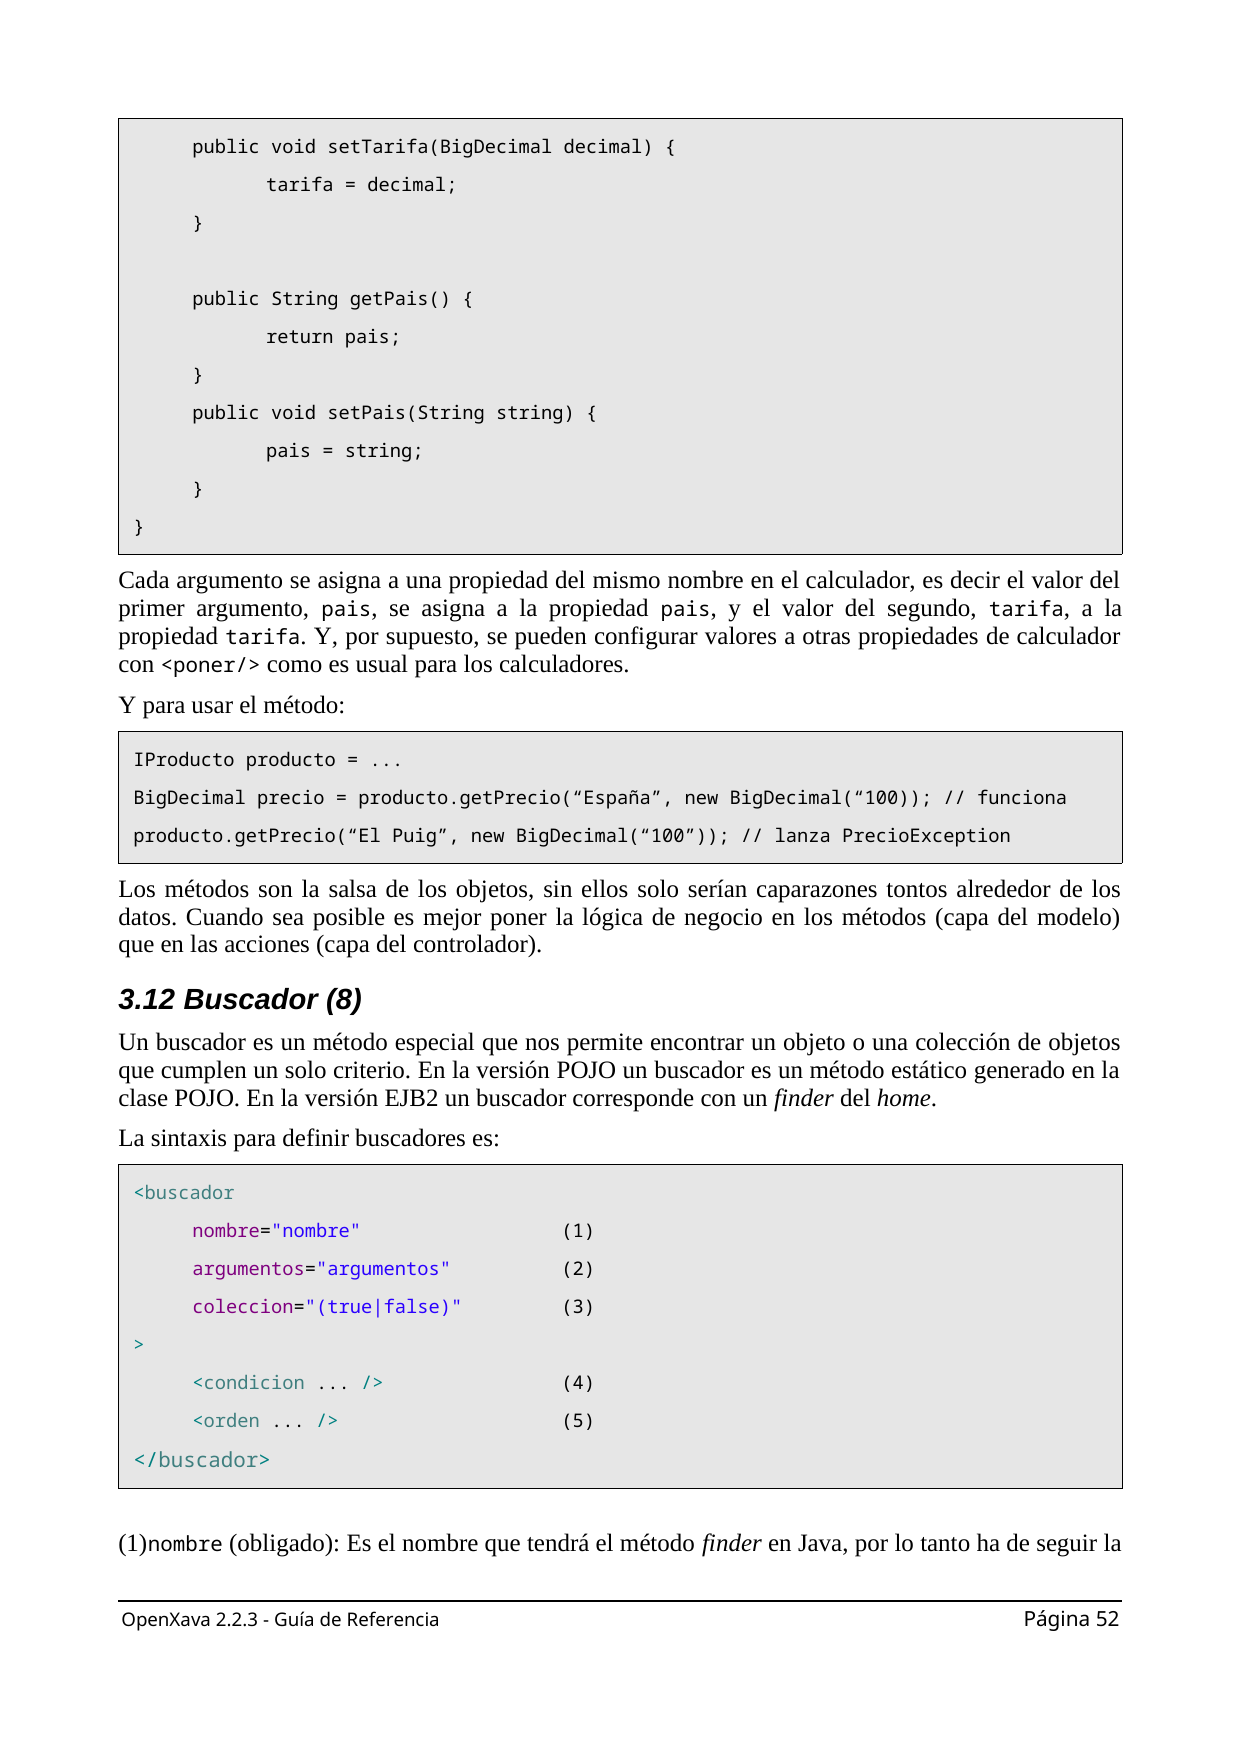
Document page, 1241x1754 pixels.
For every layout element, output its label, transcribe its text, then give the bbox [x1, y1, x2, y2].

text BigDecimal precio = producto.getPrecio(“España”, new BigDecimal(“100)); // funciona [119, 769, 1122, 807]
text nombre="nombre" (1) [119, 1202, 1122, 1240]
text <buscador [119, 1165, 1122, 1202]
text <condicion ... /> (4) [119, 1354, 1122, 1392]
text argumentos="argumentos" (2) [119, 1240, 1122, 1278]
text <orden ... /> (5) [119, 1392, 1122, 1430]
text Cada argumento se asigna a una propiedad del mismo nombre en el calculador, es decir el valor del primer argumento, pais, se asigna a la propiedad pais, y el valor del segundo, tarifa, a la propiedad tarifa. Y, por supuesto, se pueden configurar valores a otras propiedades de calculador con <poner/> como es usual para los calculadores. [118, 566, 1122, 678]
text return pais; [119, 308, 1122, 346]
text } [119, 460, 1122, 498]
text public String getPais() { [119, 270, 1122, 308]
text Un buscador es un método especial que nos permite encontrar un objeto o una colección de objetos que cumplen un solo criterio. En la versión POJO un buscador es un método estático generado en la clase POJO. En la versión EJB2 un buscador corresponde con un finder del home. [118, 1028, 1122, 1112]
text IProducto producto = ... [119, 732, 1122, 769]
text Los métodos son la salsa de los objetos, sin ellos solo serían caparazones tontos alrededor de los datos. Cuando sea posible es mejor poner la lógica de negocio en los métodos (capa del modelo) que en las acciones (capa del controlador). [118, 875, 1122, 958]
list nombre (obligado): Es el nombre que tendrá el método finder en Java, por lo tanto ha de seguir la [118, 1529, 1122, 1557]
text Y para usar el método: [118, 691, 1122, 719]
text </buscador> [119, 1430, 1122, 1488]
text } [119, 194, 1122, 232]
text tarifa = decimal; [119, 156, 1122, 194]
text } [119, 498, 1122, 554]
text producto.getPrecio(“El Puig”, new BigDecimal(“100”)); // lanza PrecioException [119, 807, 1122, 863]
subtitle Buscador (8) [118, 983, 1122, 1016]
text coleccion="(true|false)" (3) [119, 1278, 1122, 1316]
text pais = string; [119, 422, 1122, 460]
text La sintaxis para definir buscadores es: [118, 1124, 1122, 1152]
text } [119, 346, 1122, 384]
text public void setTarifa(BigDecimal decimal) { [119, 119, 1122, 156]
text public void setPais(String string) { [119, 384, 1122, 422]
text > [119, 1316, 1122, 1354]
